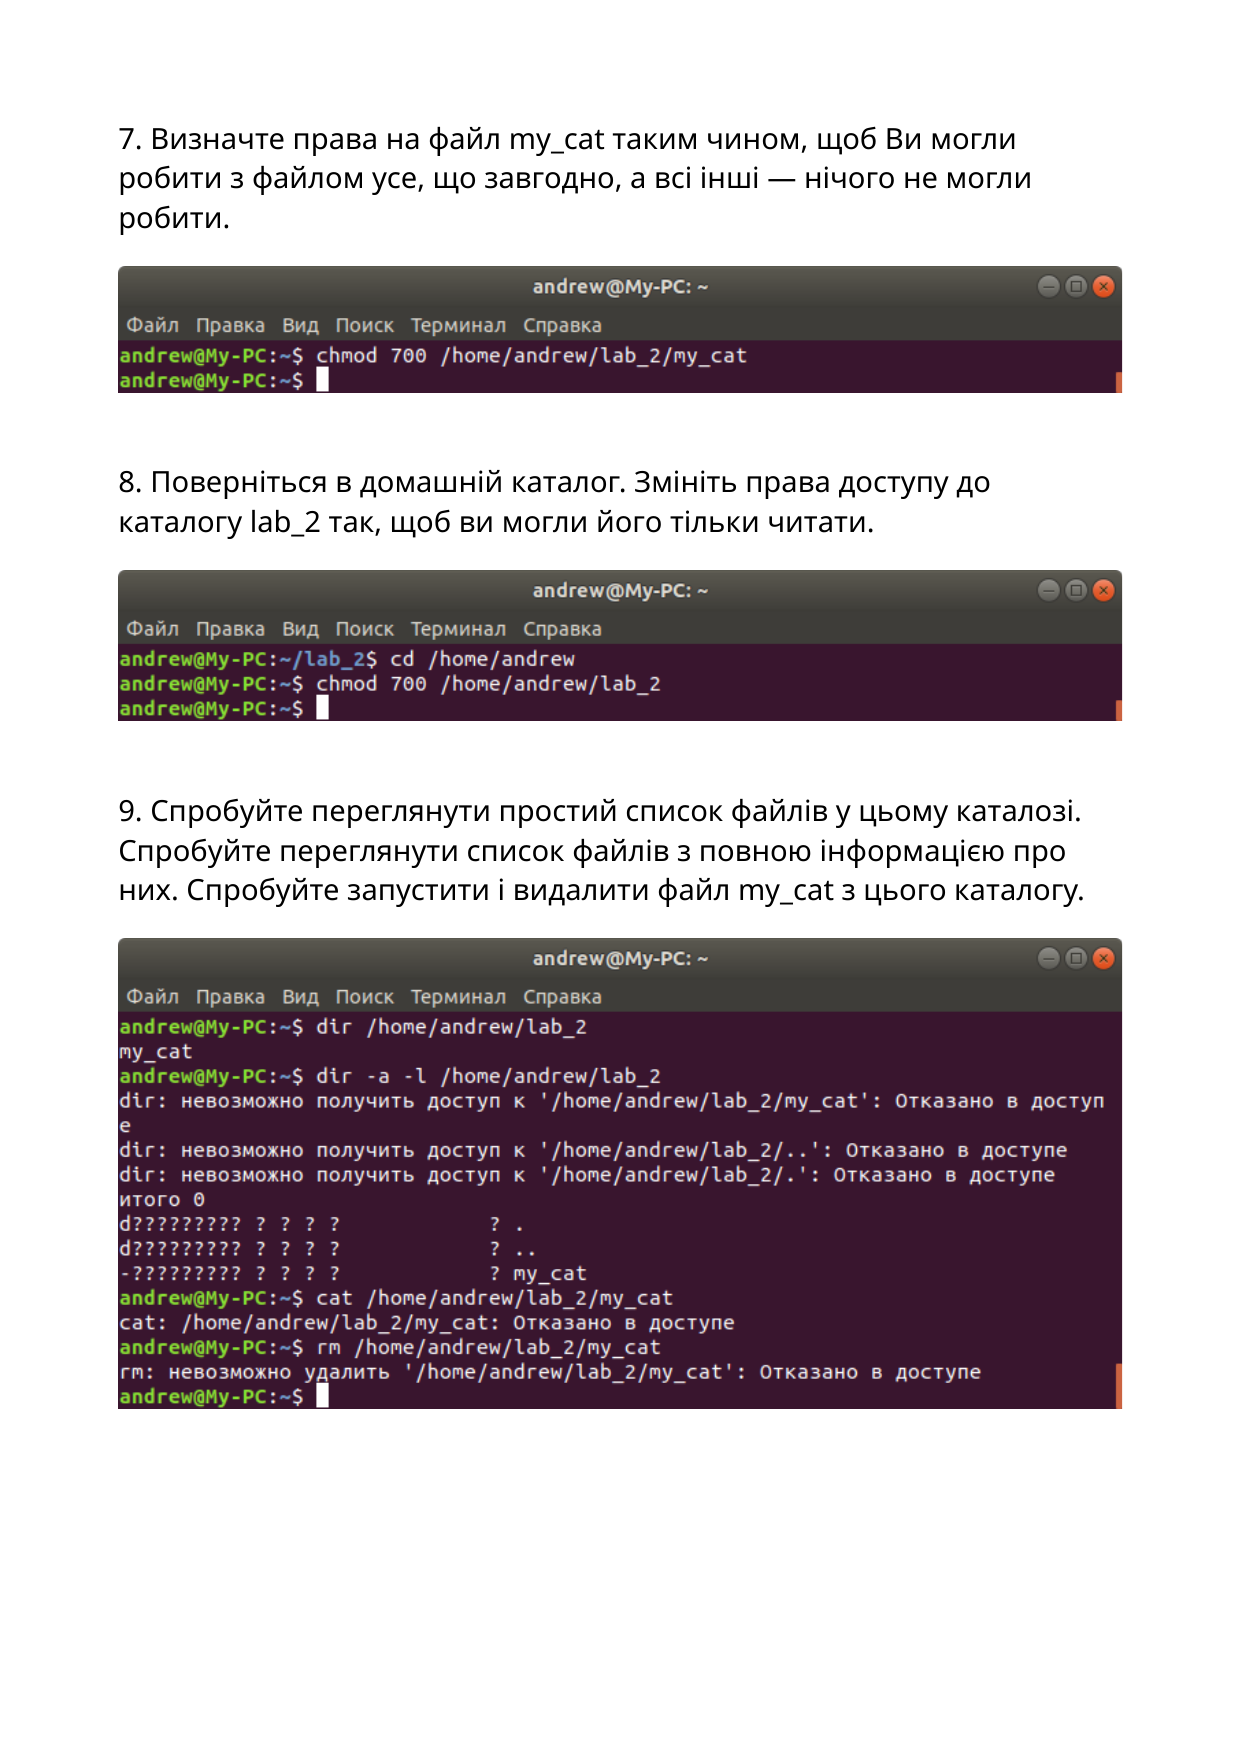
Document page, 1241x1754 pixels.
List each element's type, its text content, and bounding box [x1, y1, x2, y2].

text 7. Визначте права на файл my_cat таким чином, щоб Ви могли робити з файлом усе, що завгодно, а всі інші — нічого не могли робити. [118, 118, 1122, 237]
text 8. Поверніться в домашній каталог. Змініть права доступу до каталогу lab_2 так, щоб ви могли його тільки читати. [118, 462, 1122, 541]
picture [118, 570, 1123, 721]
picture [118, 266, 1123, 393]
picture [118, 938, 1123, 1409]
text 9. Спробуйте переглянути простий список файлів у цьому каталозі. Спробуйте переглянути список файлів з повною інформацією про них. Спробуйте запустити і видалити файл my_cat з цього каталогу. [118, 790, 1122, 909]
